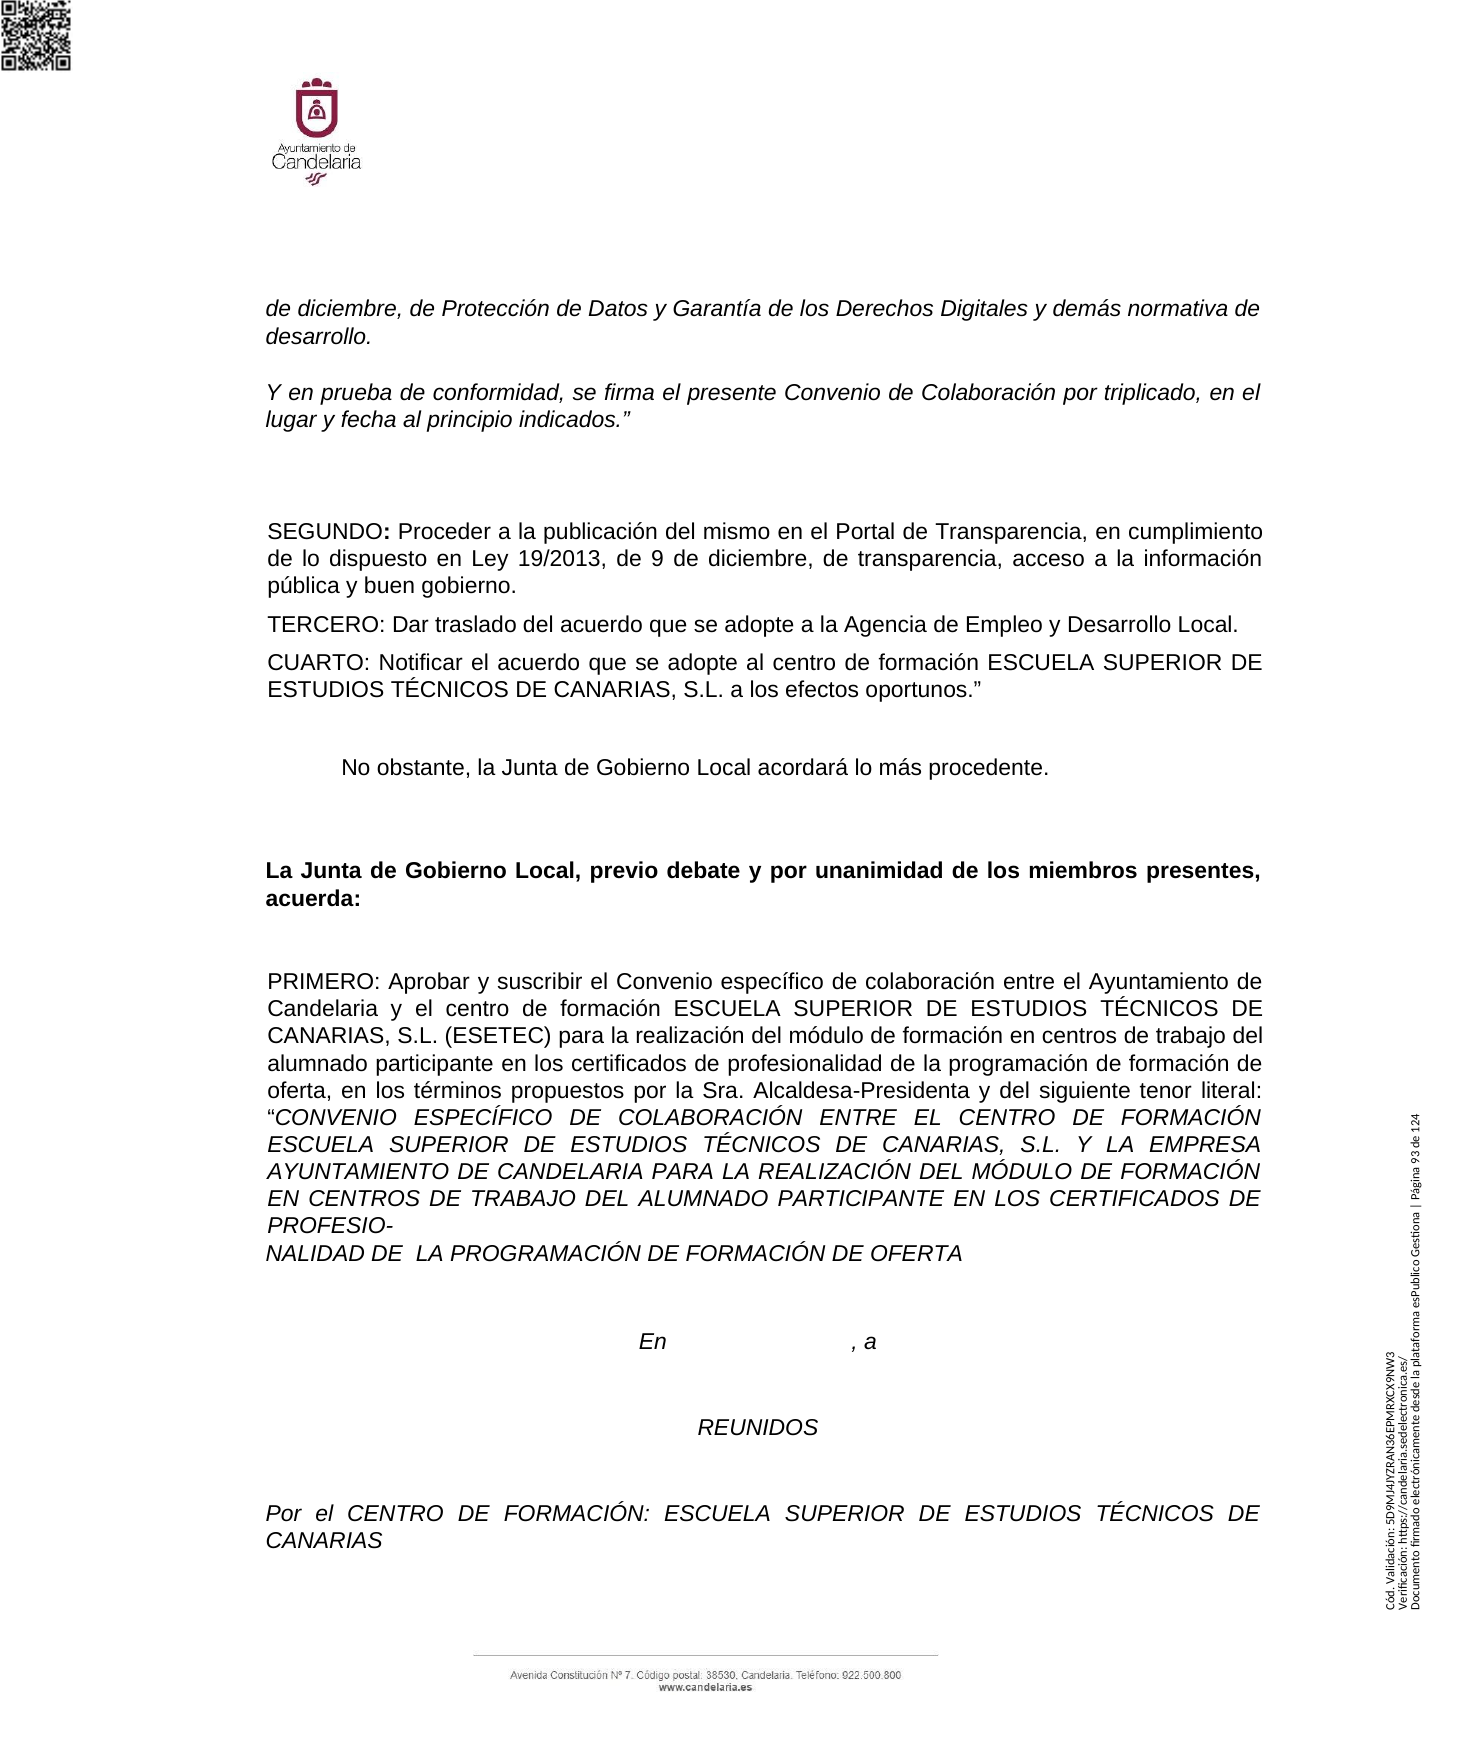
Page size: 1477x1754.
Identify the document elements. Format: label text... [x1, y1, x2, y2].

text NALIDAD DE LA PROGRAMACIÓN DE FORMACIÓN DE OFERTA [265, 1240, 1263, 1266]
text de diciembre, de Protección de Datos y Garantía de los Derechos Digitales y demás normativa de desarrollo. [265, 295, 1263, 349]
subtitle REUNIDOS [284, 1414, 1240, 1440]
text CUARTO: Notificar el acuerdo que se adopte al centro de formación ESCUELA SUPERIOR DE ESTUDIOS TÉCNICOS DE CANARIAS, S.L. a los efectos oportunos.” [267, 649, 1264, 703]
text La Junta de Gobierno Local, previo debate y por unanimidad de los miembros presentes, acuerda: [265, 857, 1262, 911]
text Por el CENTRO DE FORMACIÓN: ESCUELA SUPERIOR DE ESTUDIOS TÉCNICOS DE CANARIAS [265, 1500, 1263, 1554]
text SEGUNDO: Proceder a la publicación del mismo en el Portal de Transparencia, en cumplimiento de lo dispuesto en Ley 19/2013, de 9 de diciembre, de transparencia, acceso a la información pública y buen gobierno. [267, 518, 1264, 599]
text Y en prueba de conformidad, se firma el presente Convenio de Colaboración por triplicado, en el lugar y fecha al principio indicados.” [265, 379, 1263, 432]
text No obstante, la Junta de Gobierno Local acordará lo más procedente. [341, 753, 1264, 780]
text TERCERO: Dar traslado del acuerdo que se adopte a la Agencia de Empleo y Desarrollo Local. [267, 611, 1264, 637]
text PRIMERO: Aprobar y suscribir el Convenio específico de colaboración entre el Ayuntamiento de Candelaria y el centro de formación ESCUELA SUPERIOR DE ESTUDIOS TÉCNICOS DE CANARIAS, S.L. (ESETEC) para la realización del módulo de formación en centros de trabajo del alumnado participante en los certificados de profesionalidad de la programación de formación de oferta, en los términos propuestos por la Sra. Alcaldesa-Presidenta y del siguiente tenor literal: “CONVENIO ESPECÍFICO DE COLABORACIÓN ENTRE EL CENTRO DE FORMACIÓN ESCUELA SUPERIOR DE ESTUDIOS TÉCNICOS DE CANARIAS, S.L. Y LA EMPRESA AYUNTAMIENTO DE CANDELARIA PARA LA REALIZACIÓN DEL MÓDULO DE FORMACIÓN EN CENTROS DE TRABAJO DEL ALUMNADO PARTICIPANTE EN LOS CERTIFICADOS DE PROFESIO- [267, 968, 1264, 1238]
text En , a [284, 1328, 1241, 1354]
